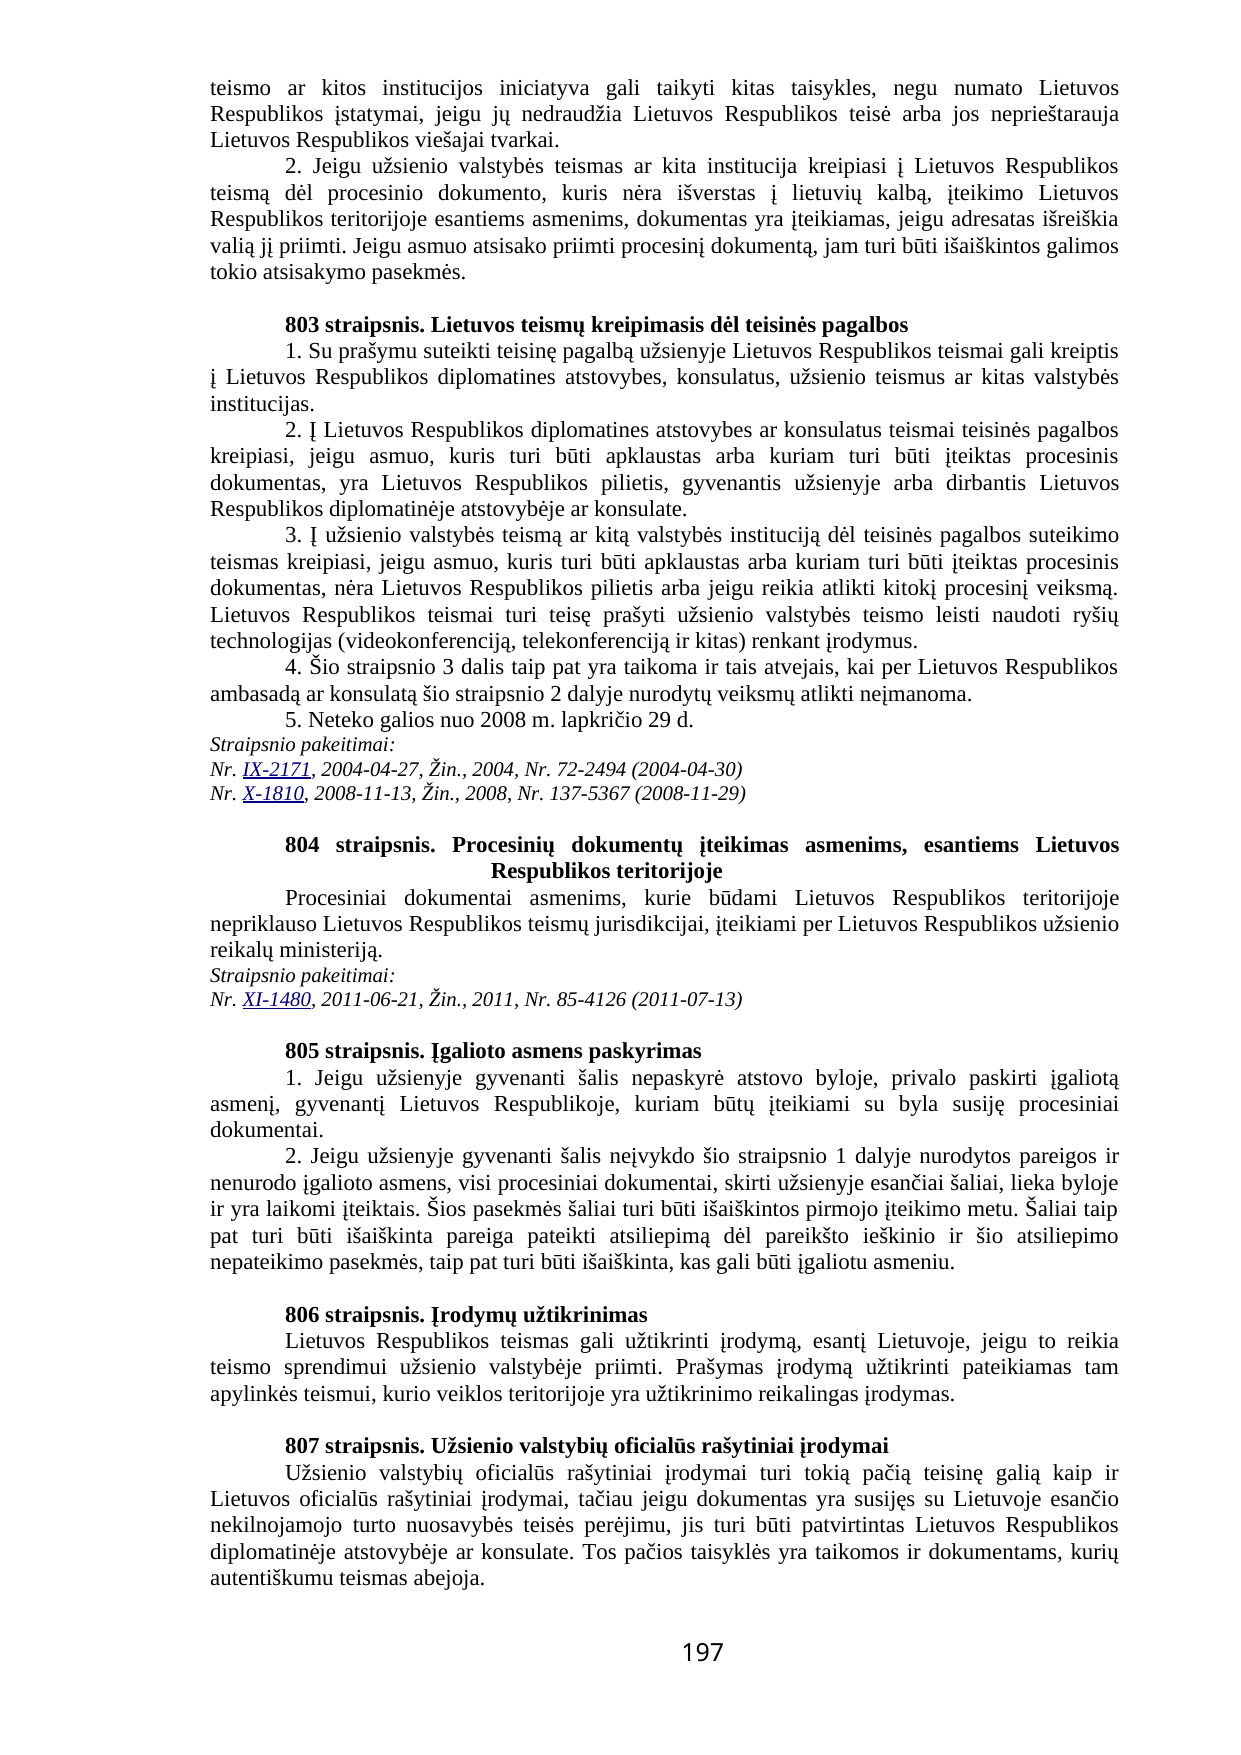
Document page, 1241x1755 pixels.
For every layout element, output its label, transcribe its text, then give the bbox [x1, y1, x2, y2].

text 807 straipsnis. Užsienio valstybių oficialūs rašytiniai įrodymai [210, 1432, 1120, 1459]
text Nr. XI-1480, 2011-06-21, Žin., 2011, Nr. 85-4126 (2011-07-13) [210, 987, 1120, 1011]
text Straipsnio pakeitimai: [210, 963, 1120, 987]
text 5. Neteko galios nuo 2008 m. lapkričio 29 d. [210, 706, 1120, 732]
text 804 straipsnis. Procesinių dokumentų įteikimas asmenims, esantiems Lietuvos Respublikos teritorijoje [285, 831, 1120, 884]
text 1. Jeigu užsienyje gyvenanti šalis nepaskyrė atstovo byloje, privalo paskirti įgaliotą asmenį, gyvenantį Lietuvos Respublikoje, kuriam būtų įteikiami su byla susiję procesiniai dokumentai. [210, 1063, 1120, 1143]
text Nr. X-1810, 2008-11-13, Žin., 2008, Nr. 137-5367 (2008-11-29) [210, 781, 1120, 804]
text 2. Jeigu užsienio valstybės teismas ar kita institucija kreipiasi į Lietuvos Respublikos teismą dėl procesinio dokumento, kuris nėra išverstas į lietuvių kalbą, įteikimo Lietuvos Respublikos teritorijoje esantiems asmenims, dokumentas yra įteikiamas, jeigu adresatas išreiškia valią jį priimti. Jeigu asmuo atsisako priimti procesinį dokumentą, jam turi būti išaiškintos galimos tokio atsisakymo pasekmės. [210, 153, 1120, 284]
text 2. Į Lietuvos Respublikos diplomatines atstovybes ar konsulatus teismai teisinės pagalbos kreipiasi, jeigu asmuo, kuris turi būti apklaustas arba kuriam turi būti įteiktas procesinis dokumentas, yra Lietuvos Respublikos pilietis, gyvenantis užsienyje arba dirbantis Lietuvos Respublikos diplomatinėje atstovybėje ar konsulate. [210, 416, 1120, 522]
text teismo ar kitos institucijos iniciatyva gali taikyti kitas taisykles, negu numato Lietuvos Respublikos įstatymai, jeigu jų nedraudžia Lietuvos Respublikos teisė arba jos neprieštarauja Lietuvos Respublikos viešajai tvarkai. [210, 73, 1120, 153]
text 1. Su prašymu suteikti teisinę pagalbą užsienyje Lietuvos Respublikos teismai gali kreiptis į Lietuvos Respublikos diplomatines atstovybes, konsulatus, užsienio teismus ar kitas valstybės institucijas. [210, 337, 1120, 416]
text 803 straipsnis. Lietuvos teismų kreipimasis dėl teisinės pagalbos [210, 311, 1120, 337]
text Straipsnio pakeitimai: [210, 732, 1120, 756]
text 3. Į užsienio valstybės teismą ar kitą valstybės instituciją dėl teisinės pagalbos suteikimo teismas kreipiasi, jeigu asmuo, kuris turi būti apklaustas arba kuriam turi būti įteiktas procesinis dokumentas, nėra Lietuvos Respublikos pilietis arba jeigu reikia atlikti kitokį procesinį veiksmą. Lietuvos Respublikos teismai turi teisę prašyti užsienio valstybės teismo leisti naudoti ryšių technologijas (videokonferenciją, telekonferenciją ir kitas) renkant įrodymus. [210, 522, 1120, 653]
text 2. Jeigu užsienyje gyvenanti šalis neįvykdo šio straipsnio 1 dalyje nurodytos pareigos ir nenurodo įgalioto asmens, visi procesiniai dokumentai, skirti užsienyje esančiai šaliai, lieka byloje ir yra laikomi įteiktais. Šios pasekmės šaliai turi būti išaiškintos pirmojo įteikimo metu. Šaliai taip pat turi būti išaiškinta pareiga pateikti atsiliepimą dėl pareikšto ieškinio ir šio atsiliepimo nepateikimo pasekmės, taip pat turi būti išaiškinta, kas gali būti įgaliotu asmeniu. [210, 1143, 1120, 1274]
text 4. Šio straipsnio 3 dalis taip pat yra taikoma ir tais atvejais, kai per Lietuvos Respublikos ambasadą ar konsulatą šio straipsnio 2 dalyje nurodytų veiksmų atlikti neįmanoma. [210, 653, 1120, 706]
text Užsienio valstybių oficialūs rašytiniai įrodymai turi tokią pačią teisinę galią kaip ir Lietuvos oficialūs rašytiniai įrodymai, tačiau jeigu dokumentas yra susijęs su Lietuvoje esančio nekilnojamojo turto nuosavybės teisės perėjimu, jis turi būti patvirtintas Lietuvos Respublikos diplomatinėje atstovybėje ar konsulate. Tos pačios taisyklės yra taikomos ir dokumentams, kurių autentiškumu teismas abejoja. [210, 1459, 1120, 1591]
text 806 straipsnis. Įrodymų užtikrinimas [210, 1301, 1120, 1327]
text Nr. IX-2171, 2004-04-27, Žin., 2004, Nr. 72-2494 (2004-04-30) [210, 756, 1120, 781]
text 805 straipsnis. Įgalioto asmens paskyrimas [210, 1037, 1120, 1063]
text Procesiniai dokumentai asmenims, kurie būdami Lietuvos Respublikos teritorijoje nepriklauso Lietuvos Respublikos teismų jurisdikcijai, įteikiami per Lietuvos Respublikos užsienio reikalų ministeriją. [210, 884, 1120, 963]
text Lietuvos Respublikos teismas gali užtikrinti įrodymą, esantį Lietuvoje, jeigu to reikia teismo sprendimui užsienio valstybėje priimti. Prašymas įrodymą užtikrinti pateikiamas tam apylinkės teismui, kurio veiklos teritorijoje yra užtikrinimo reikalingas įrodymas. [210, 1327, 1120, 1406]
